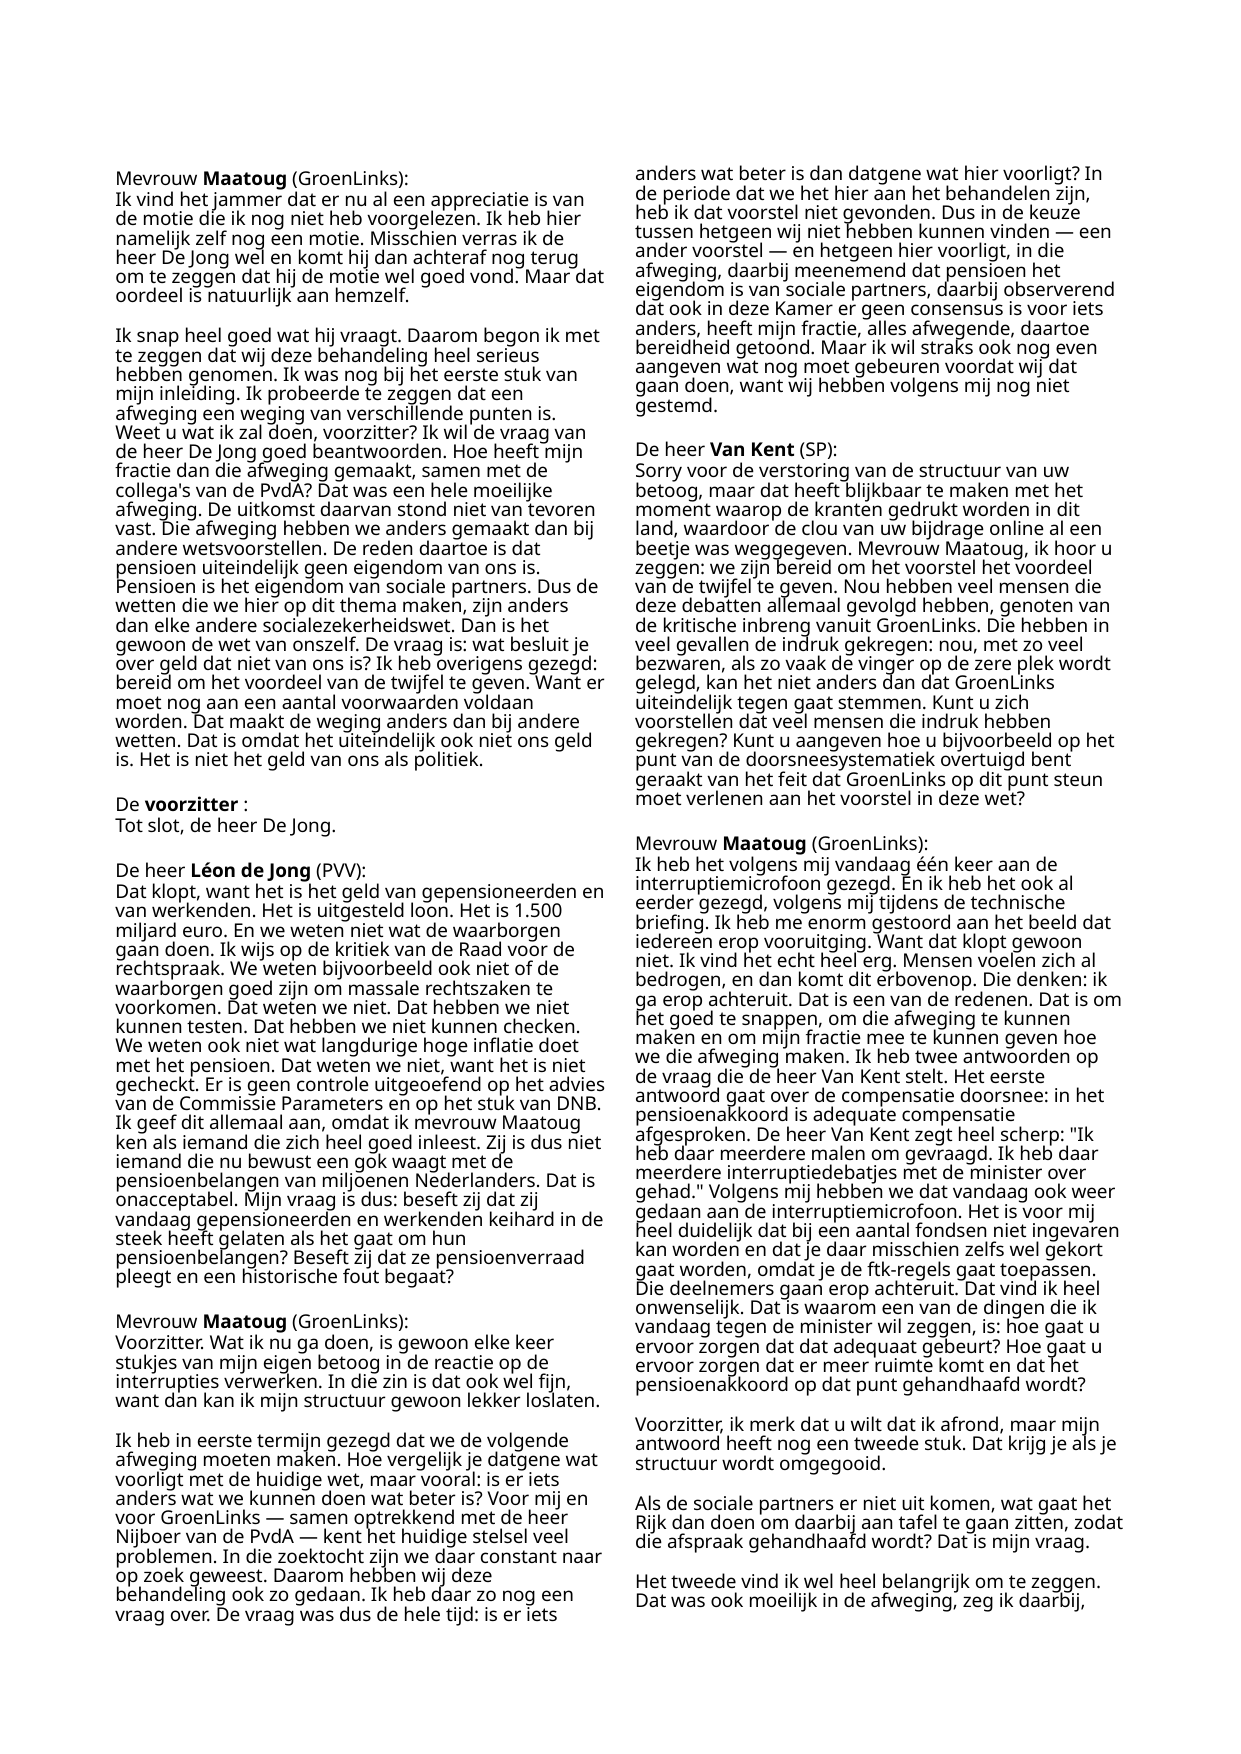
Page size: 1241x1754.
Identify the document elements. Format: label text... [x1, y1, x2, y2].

text anders wat beter is dan datgene wat hier voorligt? In de periode dat we het hier aan het behandelen zijn, heb ik dat voorstel niet gevonden. Dus in de keuze tussen hetgeen wij niet hebben kunnen vinden — een ander voorstel — en hetgeen hier voorligt, in die afweging, daarbij meenemend dat pensioen het eigendom is van sociale partners, daarbij observerend dat ook in deze Kamer er geen consensus is voor iets anders, heeft mijn fractie, alles afwegende, daartoe bereidheid getoond. Maar ik wil straks ook nog even aangeven wat nog moet gebeuren voordat wij dat gaan doen, want wij hebben volgens mij nog niet gestemd. [635, 165, 1125, 416]
text Tot slot, de heer De Jong. [115, 817, 605, 837]
text Voorzitter. Wat ik nu ga doen, is gewoon elke keer stukjes van mijn eigen betoog in de reactie op de interrupties verwerken. In die zin is dat ook wel fijn, want dan kan ik mijn structuur gewoon lekker loslaten. [115, 1334, 605, 1411]
text Dat klopt, want het is het geld van gepensioneerden en van werkenden. Het is uitgesteld loon. Het is 1.500 miljard euro. En we weten niet wat de waarborgen gaan doen. Ik wijs op de kritiek van de Raad voor de rechtspraak. We weten bijvoorbeeld ook niet of de waarborgen goed zijn om massale rechtszaken te voorkomen. Dat weten we niet. Dat hebben we niet kunnen testen. Dat hebben we niet kunnen checken. We weten ook niet wat langdurige hoge inflatie doet met het pensioen. Dat weten we niet, want het is niet gecheckt. Er is geen controle uitgeoefend op het advies van de Commissie Parameters en op het stuk van DNB. Ik geef dit allemaal aan, omdat ik mevrouw Maatoug ken als iemand die zich heel goed inleest. Zij is dus niet iemand die nu bewust een gok waagt met de pensioenbelangen van miljoenen Nederlanders. Dat is onacceptabel. Mijn vraag is dus: beseft zij dat zij vandaag gepensioneerden en werkenden keihard in de steek heeft gelaten als het gaat om hun pensioenbelangen? Beseft zij dat ze pensioenverraad pleegt en een historische fout begaat? [115, 883, 605, 1288]
text Voorzitter, ik merk dat u wilt dat ik afrond, maar mijn antwoord heeft nog een tweede stuk. Dat krijg je als je structuur wordt omgegooid. [635, 1416, 1125, 1474]
text De voorzitter : [115, 792, 605, 817]
text Het tweede vind ik wel heel belangrijk om te zeggen. Dat was ook moeilijk in de afweging, zeg ik daarbij, [635, 1573, 1125, 1612]
text Ik heb in eerste termijn gezegd dat we de volgende afweging moeten maken. Hoe vergelijk je datgene wat voorligt met de huidige wet, maar vooral: is er iets anders wat we kunnen doen wat beter is? Voor mij en voor GroenLinks — samen optrekkend met de heer Nijboer van de PvdA — kent het huidige stelsel veel problemen. In die zoektocht zijn we daar constant naar op zoek geweest. Daarom hebben wij deze behandeling ook zo gedaan. Ik heb daar zo nog een vraag over. De vraag was dus de hele tijd: is er iets [115, 1432, 605, 1625]
text Mevrouw Maatoug (GroenLinks): [635, 830, 1125, 856]
text Ik vind het jammer dat er nu al een appreciatie is van de motie die ik nog niet heb voorgelezen. Ik heb hier namelijk zelf nog een motie. Misschien verras ik de heer De Jong wel en komt hij dan achteraf nog terug om te zeggen dat hij de motie wel goed vond. Maar dat oordeel is natuurlijk aan hemzelf. [115, 191, 605, 307]
text De heer Léon de Jong (PVV): [115, 857, 605, 883]
text Ik snap heel goed wat hij vraagt. Daarom begon ik met te zeggen dat wij deze behandeling heel serieus hebben genomen. Ik was nog bij het eerste stuk van mijn inleiding. Ik probeerde te zeggen dat een afweging een weging van verschillende punten is. Weet u wat ik zal doen, voorzitter? Ik wil de vraag van de heer De Jong goed beantwoorden. Hoe heeft mijn fractie dan die afweging gemaakt, samen met de collega's van de PvdA? Dat was een hele moeilijke afweging. De uitkomst daarvan stond niet van tevoren vast. Die afweging hebben we anders gemaakt dan bij andere wetsvoorstellen. De reden daartoe is dat pensioen uiteindelijk geen eigendom van ons is. Pensioen is het eigendom van sociale partners. Dus de wetten die we hier op dit thema maken, zijn anders dan elke andere socialezekerheidswet. Dan is het gewoon de wet van onszelf. De vraag is: wat besluit je over geld dat niet van ons is? Ik heb overigens gezegd: bereid om het voordeel van de twijfel te geven. Want er moet nog aan een aantal voorwaarden voldaan worden. Dat maakt de weging anders dan bij andere wetten. Dat is omdat het uiteindelijk ook niet ons geld is. Het is niet het geld van ons als politiek. [115, 327, 605, 771]
text Sorry voor de verstoring van de structuur van uw betoog, maar dat heeft blijkbaar te maken met het moment waarop de kranten gedrukt worden in dit land, waardoor de clou van uw bijdrage online al een beetje was weggegeven. Mevrouw Maatoug, ik hoor u zeggen: we zijn bereid om het voorstel het voordeel van de twijfel te geven. Nou hebben veel mensen die deze debatten allemaal gevolgd hebben, genoten van de kritische inbreng vanuit GroenLinks. Die hebben in veel gevallen de indruk gekregen: nou, met zo veel bezwaren, als zo vaak de vinger op de zere plek wordt gelegd, kan het niet anders dan dat GroenLinks uiteindelijk tegen gaat stemmen. Kunt u zich voorstellen dat veel mensen die indruk hebben gekregen? Kunt u aangeven hoe u bijvoorbeeld op het punt van de doorsneesystematiek overtuigd bent geraakt van het feit dat GroenLinks op dit punt steun moet verlenen aan het voorstel in deze wet? [635, 462, 1125, 809]
text Mevrouw Maatoug (GroenLinks): [115, 1309, 605, 1334]
text Als de sociale partners er niet uit komen, wat gaat het Rijk dan doen om daarbij aan tafel te gaan zitten, zodat die afspraak gehandhaafd wordt? Dat is mijn vraag. [635, 1495, 1125, 1552]
text Ik heb het volgens mij vandaag één keer aan de interruptiemicrofoon gezegd. En ik heb het ook al eerder gezegd, volgens mij tijdens de technische briefing. Ik heb me enorm gestoord aan het beeld dat iedereen erop vooruitging. Want dat klopt gewoon niet. Ik vind het echt heel erg. Mensen voelen zich al bedrogen, en dan komt dit erbovenop. Die denken: ik ga erop achteruit. Dat is een van de redenen. Dat is om het goed te snappen, om die afweging te kunnen maken en om mijn fractie mee te kunnen geven hoe we die afweging maken. Ik heb twee antwoorden op de vraag die de heer Van Kent stelt. Het eerste antwoord gaat over de compensatie doorsnee: in het pensioenakkoord is adequate compensatie afgesproken. De heer Van Kent zegt heel scherp: "Ik heb daar meerdere malen om gevraagd. Ik heb daar meerdere interruptiedebatjes met de minister over gehad." Volgens mij hebben we dat vandaag ook weer gedaan aan de interruptiemicrofoon. Het is voor mij heel duidelijk dat bij een aantal fondsen niet ingevaren kan worden en dat je daar misschien zelfs wel gekort gaat worden, omdat je de ftk-regels gaat toepassen. Die deelnemers gaan erop achteruit. Dat vind ik heel onwenselijk. Dat is waarom een van de dingen die ik vandaag tegen de minister wil zeggen, is: hoe gaat u ervoor zorgen dat dat adequaat gebeurt? Hoe gaat u ervoor zorgen dat er meer ruimte komt en dat het pensioenakkoord op dat punt gehandhaafd wordt? [635, 856, 1125, 1395]
text De heer Van Kent (SP): [635, 437, 1125, 462]
text Mevrouw Maatoug (GroenLinks): [115, 165, 605, 191]
